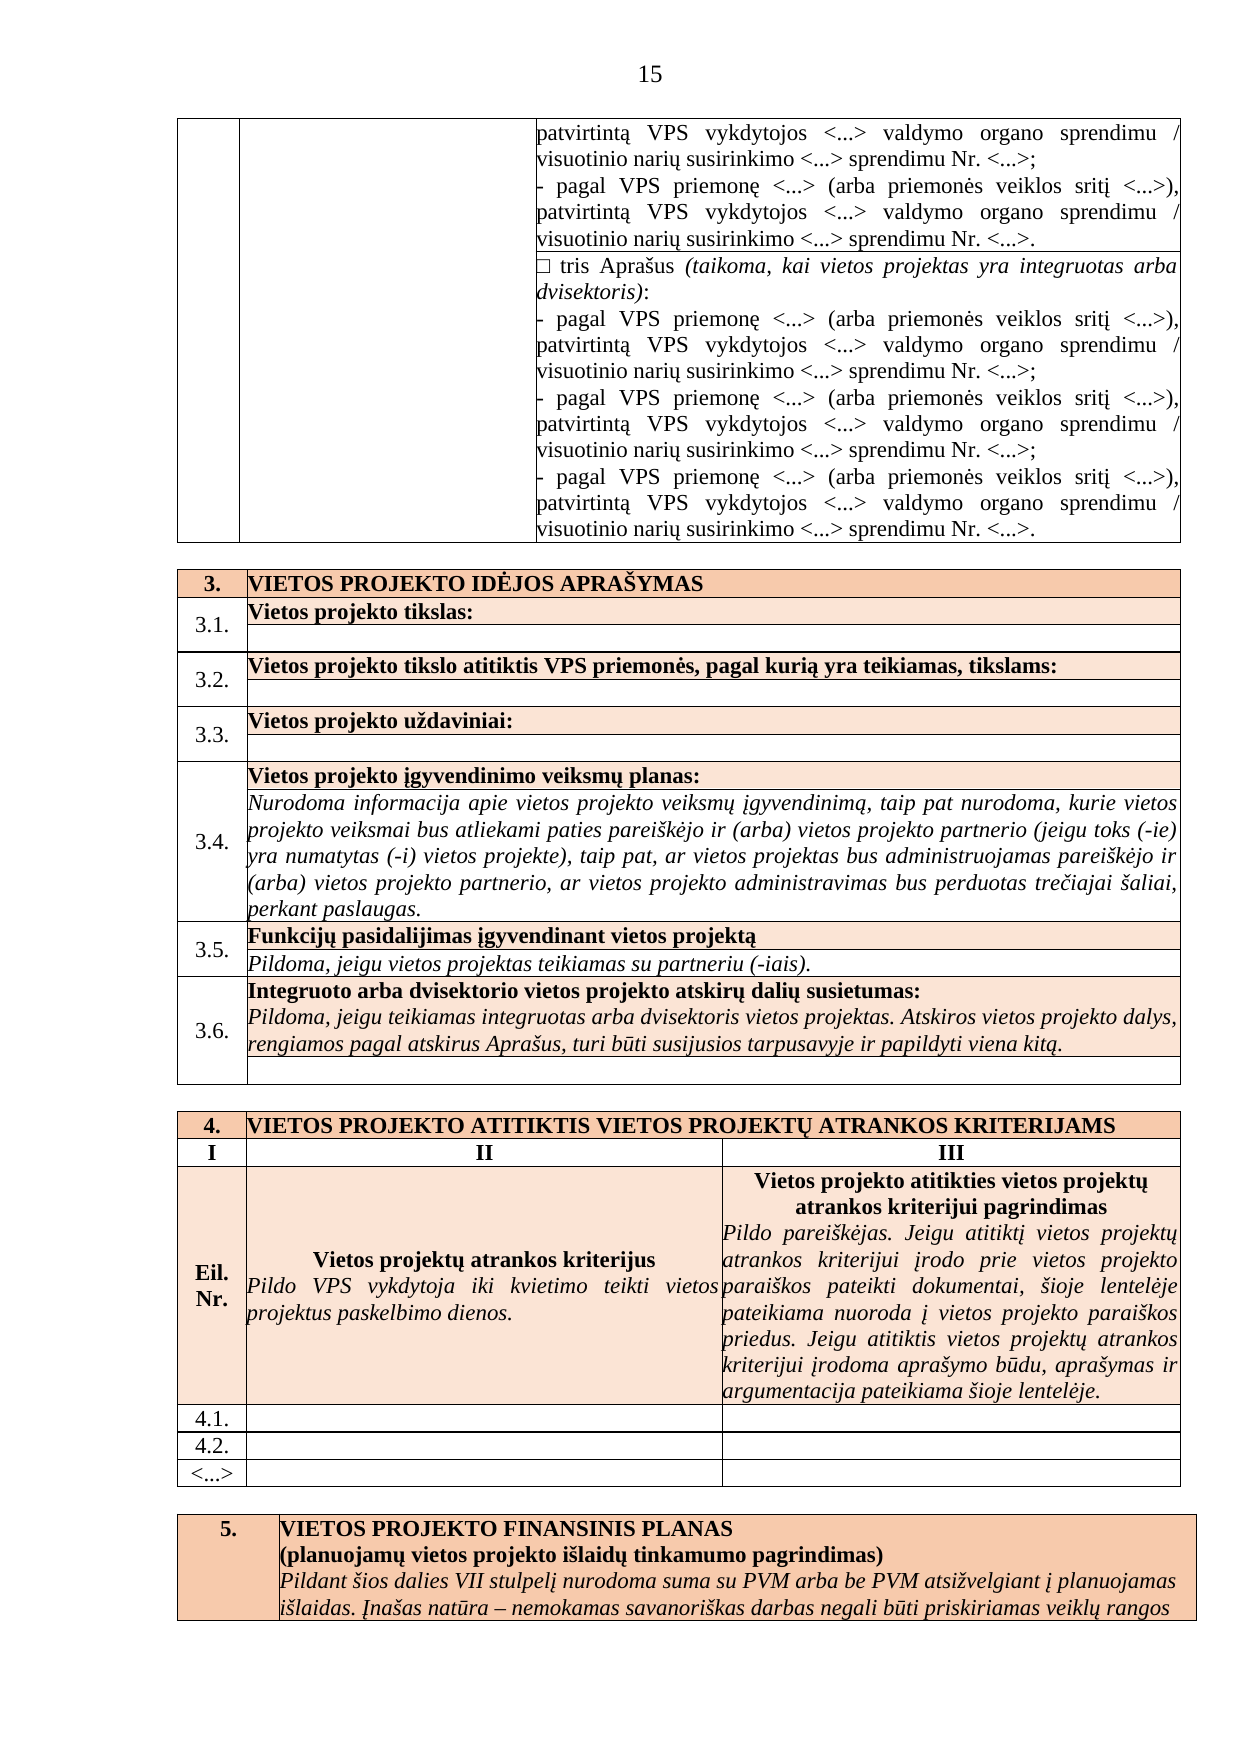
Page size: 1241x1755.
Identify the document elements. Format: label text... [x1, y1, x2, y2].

table_header VIETOS PROJEKTO ATITIKTIS VIETOS PROJEKTŲ ATRANKOS KRITERIJAMS [247, 1112, 1180, 1138]
table_header 4. [178, 1112, 246, 1138]
table_cell [248, 625, 1180, 651]
table_cell Vietos projekto uždaviniai: [248, 707, 1180, 734]
table_cell [247, 1433, 722, 1459]
table_cell [247, 1460, 722, 1486]
table_cell patvirtintą VPS vykdytojos <...> valdymo organo sprendimu / visuotinio narių susirinkimo <...> sprendimu Nr. <...>; - pagal VPS priemonę <...> (arba priemonės veiklos sritį <...>), patvirtintą VPS vykdytojos <...> valdymo organo sprendimu / visuotinio narių susirinkimo <...> sprendimu Nr. <...>. [537, 119, 1180, 251]
table_cell III [723, 1139, 1180, 1166]
table_cell [723, 1433, 1180, 1459]
table_cell Integruoto arba dvisektorio vietos projekto atskirų dalių susietumas: Pildoma, jeigu teikiamas integruotas arba dvisektoris vietos projektas. Atskiros vietos projekto dalys, rengiamos pagal atskirus Aprašus, turi būti susijusios tarpusavyje ir papildyti viena kitą. [248, 977, 1180, 1056]
table_cell [248, 680, 1180, 706]
table_cell Pildoma, jeigu vietos projektas teikiamas su partneriu (-iais). [248, 950, 1180, 976]
table_header VIETOS PROJEKTO IDĖJOS APRAŠYMAS [248, 570, 1180, 597]
table_cell [723, 1405, 1180, 1431]
table_header VIETOS PROJEKTO FINANSINIS PLANAS (planuojamų vietos projekto išlaidų tinkamumo pagrindimas) Pildant šios dalies VII stulpelį nurodoma suma su PVM arba be PVM atsižvelgiant į planuojamas išlaidas. Įnašas natūra – nemokamas savanoriškas darbas negali būti priskiriamas veiklų rangos [280, 1515, 1196, 1620]
table_cell 3.4. [178, 762, 247, 921]
table_header 3. [178, 570, 247, 597]
table_cell [248, 735, 1180, 761]
table_cell Funkcijų pasidalijimas įgyvendinant vietos projektą [248, 922, 1180, 949]
table_cell Eil. Nr. [178, 1167, 246, 1404]
table_cell [248, 1057, 1180, 1083]
table_cell [178, 119, 239, 542]
table_cell 3.1. [178, 598, 247, 651]
table_cell Vietos projekto tikslo atitiktis VPS priemonės, pagal kurią yra teikiamas, tikslams: [248, 653, 1180, 679]
table_cell □ tris Aprašus (taikoma, kai vietos projektas yra integruotas arba dvisektoris): - pagal VPS priemonę <...> (arba priemonės veiklos sritį <...>), patvirtintą VPS vykdytojos <...> valdymo organo sprendimu / visuotinio narių susirinkimo <...> sprendimu Nr. <...>; - pagal VPS priemonę <...> (arba priemonės veiklos sritį <...>), patvirtintą VPS vykdytojos <...> valdymo organo sprendimu / visuotinio narių susirinkimo <...> sprendimu Nr. <...>; - pagal VPS priemonę <...> (arba priemonės veiklos sritį <...>), patvirtintą VPS vykdytojos <...> valdymo organo sprendimu / visuotinio narių susirinkimo <...> sprendimu Nr. <...>. [537, 252, 1180, 542]
table_cell 3.3. [178, 707, 247, 761]
table_cell [723, 1460, 1180, 1486]
table_cell [247, 1405, 722, 1431]
table_cell [240, 119, 536, 542]
table_cell 3.2. [178, 653, 247, 706]
table_cell Vietos projekto įgyvendinimo veiksmų planas: [248, 762, 1180, 788]
table_header 5. [178, 1515, 279, 1620]
table_cell Vietos projektų atrankos kriterijus Pildo VPS vykdytoja iki kvietimo teikti vietos projektus paskelbimo dienos. [247, 1167, 722, 1404]
table_cell 3.6. [178, 977, 247, 1083]
table_cell Nurodoma informacija apie vietos projekto veiksmų įgyvendinimą, taip pat nurodoma, kurie vietos projekto veiksmai bus atliekami paties pareiškėjo ir (arba) vietos projekto partnerio (jeigu toks (-ie) yra numatytas (-i) vietos projekte), taip pat, ar vietos projektas bus administruojamas pareiškėjo ir (arba) vietos projekto partnerio, ar vietos projekto administravimas bus perduotas trečiajai šaliai, perkant paslaugas. [248, 790, 1180, 921]
table_cell <...> [178, 1460, 246, 1486]
table_cell 4.2. [178, 1433, 246, 1459]
table_cell II [247, 1139, 722, 1166]
table_cell I [178, 1139, 246, 1166]
table_cell Vietos projekto tikslas: [248, 598, 1180, 624]
table_cell 3.5. [178, 922, 247, 976]
table_cell 4.1. [178, 1405, 246, 1431]
table_cell Vietos projekto atitikties vietos projektų atrankos kriterijui pagrindimas Pildo pareiškėjas. Jeigu atitiktį vietos projektų atrankos kriterijui įrodo prie vietos projekto paraiškos pateikti dokumentai, šioje lentelėje pateikiama nuoroda į vietos projekto paraiškos priedus. Jeigu atitiktis vietos projektų atrankos kriterijui įrodoma aprašymo būdu, aprašymas ir argumentacija pateikiama šioje lentelėje. [723, 1167, 1180, 1404]
